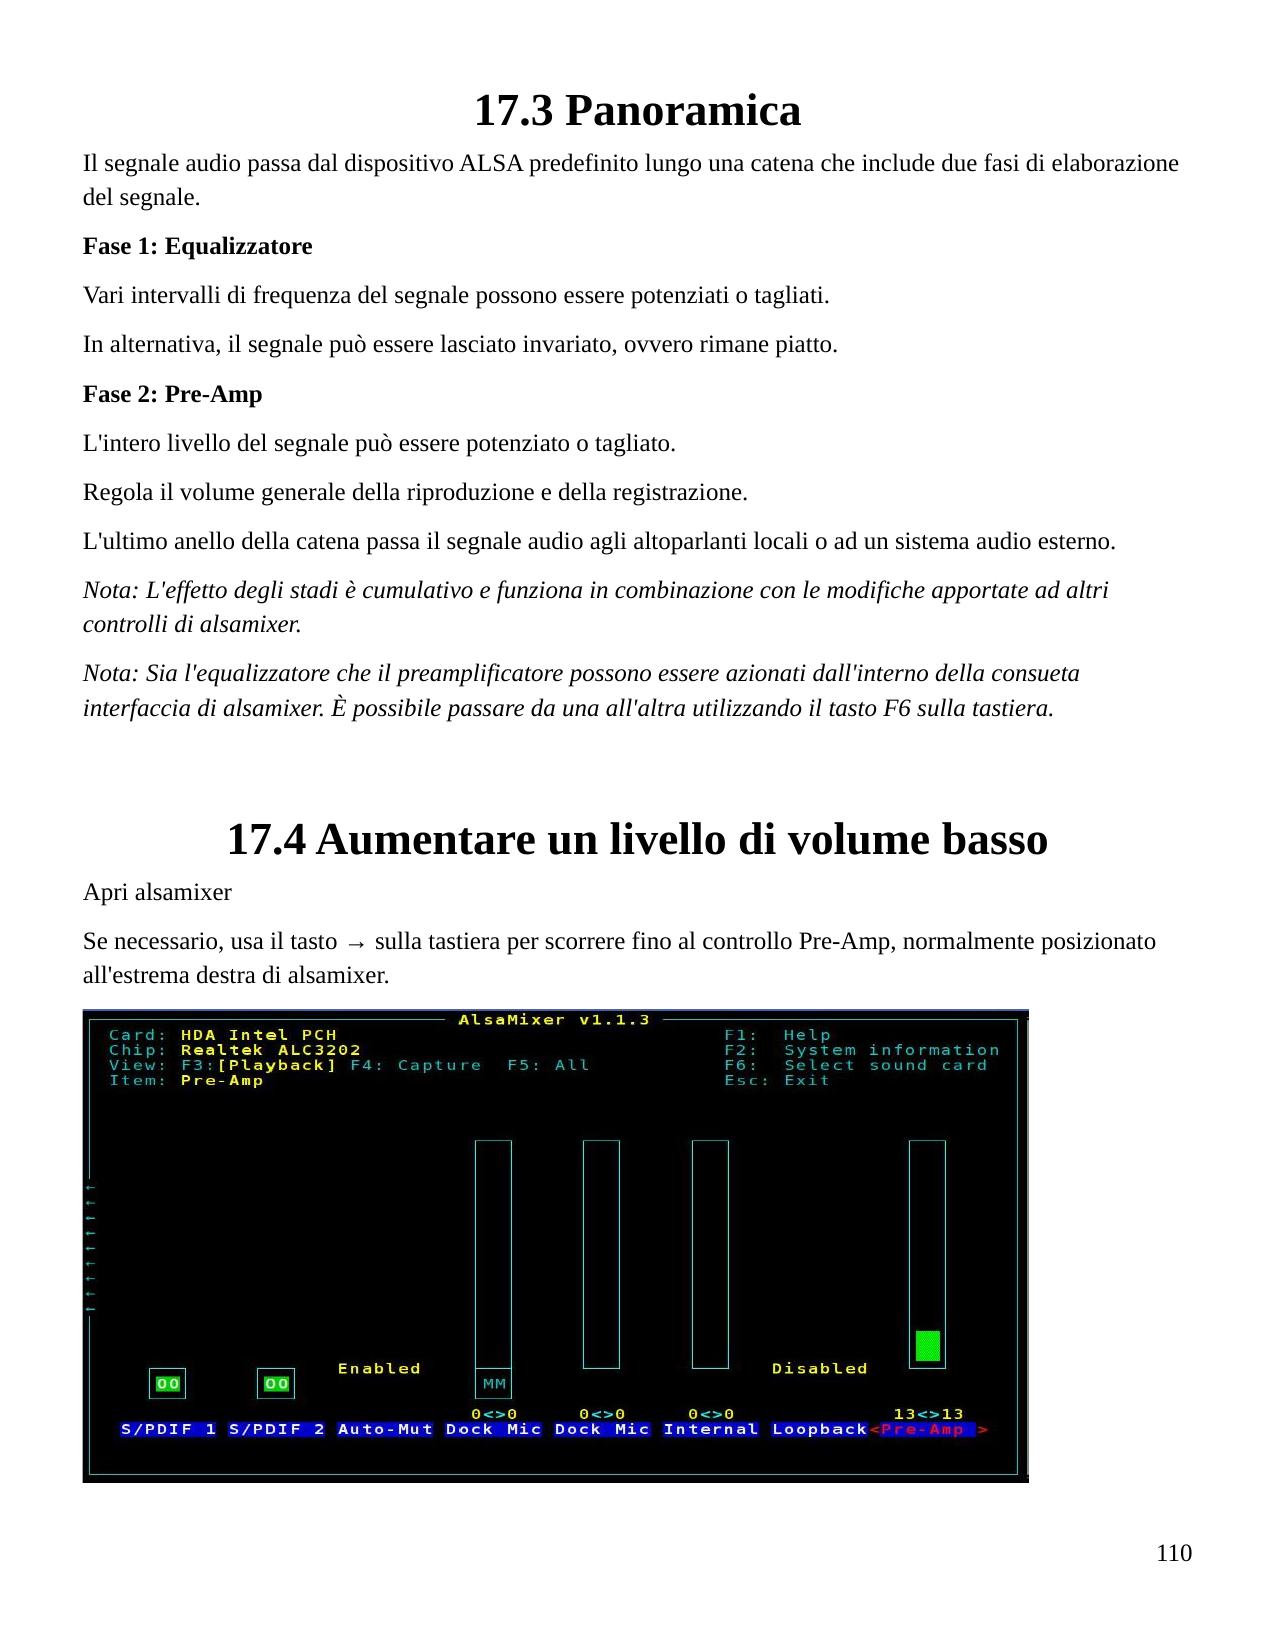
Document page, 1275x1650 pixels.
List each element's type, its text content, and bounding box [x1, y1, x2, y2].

text Vari intervalli di frequenza del segnale possono essere potenziati o tagliati. [83, 281, 1192, 309]
text Fase 1: Equalizzatore [83, 231, 1192, 260]
text Nota: L'effetto degli stadi è cumulativo e funziona in combinazione con le modifiche apportate ad altri controlli di alsamixer. [83, 575, 1192, 638]
subtitle 17.4 Aumentare un livello di volume basso [83, 812, 1192, 864]
text Se necessario, usa il tasto → sulla tastiera per scorrere fino al controllo Pre-Amp, normalmente posizionato all'estrema destra di alsamixer. [83, 926, 1192, 989]
text L'ultimo anello della catena passa il segnale audio agli altoparlanti locali o ad un sistema audio esterno. [83, 526, 1192, 554]
text In alternativa, il segnale può essere lasciato invariato, ovvero rimane piatto. [83, 329, 1192, 358]
text Fase 2: Pre-Amp [83, 379, 1192, 407]
subtitle 17.3 Panoramica [83, 83, 1192, 135]
text L'intero livello del segnale può essere potenziato o tagliato. [83, 428, 1192, 456]
text Il segnale audio passa dal dispositivo ALSA predefinito lungo una catena che include due fasi di elaborazione del segnale. [83, 148, 1192, 211]
text Apri alsamixer [83, 877, 1192, 906]
text Nota: Sia l'equalizzatore che il preamplificatore possono essere azionati dall'interno della consueta interfaccia di alsamixer. È possibile passare da una all'altra utilizzando il tasto F6 sulla tastiera. [83, 658, 1192, 722]
picture [82, 1009, 1029, 1483]
text Regola il volume generale della riproduzione e della registrazione. [83, 477, 1192, 506]
